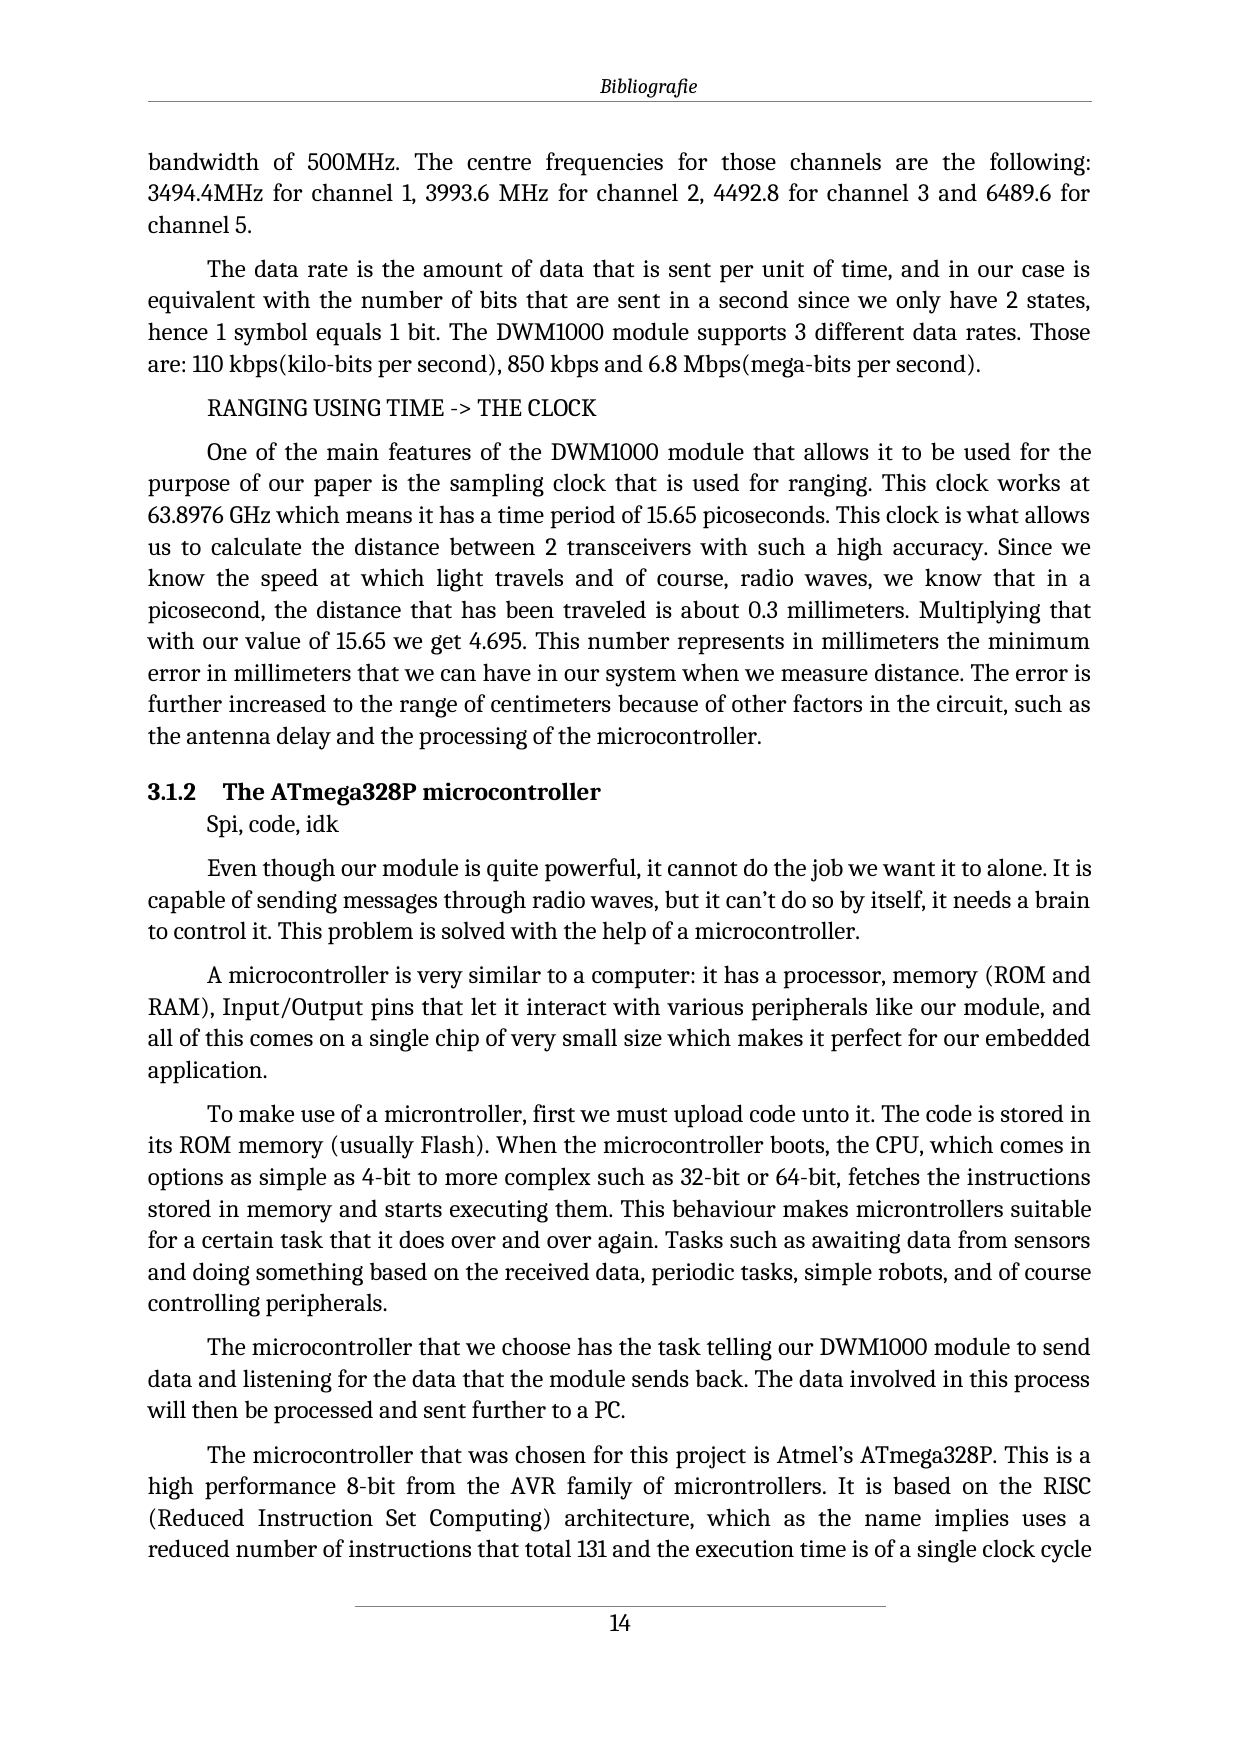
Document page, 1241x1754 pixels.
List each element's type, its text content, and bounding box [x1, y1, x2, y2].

text One of the main features of the DWM1000 module that allows it to be used for the purpose of our paper is the sampling clock that is used for ranging. This clock works at 63.8976 GHz which means it has a time period of 15.65 picoseconds. This clock is what allows us to calculate the distance between 2 transceivers with such a high accuracy. Since we know the speed at which light travels and of course, radio waves, we know that in a picosecond, the distance that has been traveled is about 0.3 millimeters. Multiplying that with our value of 15.65 we get 4.695. This number represents in millimeters the minimum error in millimeters that we can have in our system when we measure distance. The error is further increased to the range of centimeters because of other factors in the circuit, such as the antenna delay and the processing of the microcontroller. [148, 438, 1092, 751]
subtitle The ATmega328P microcontroller [148, 778, 1092, 807]
text The data rate is the amount of data that is sent per unit of time, and in our case is equivalent with the number of bits that are sent in a second since we only have 2 states, hence 1 symbol equals 1 bit. The DWM1000 module supports 3 different data rates. Those are: 110 kbps(kilo-bits per second), 850 kbps and 6.8 Mbps(mega-bits per second). [148, 255, 1092, 378]
text A microcontroller is very similar to a computer: it has a processor, memory (ROM and RAM), Input/Output pins that let it interact with various peripherals like our module, and all of this comes on a single chip of very small size which makes it perfect for our embedded application. [148, 961, 1092, 1084]
text RANGING USING TIME -> THE CLOCK [148, 394, 1092, 422]
text The microcontroller that we choose has the task telling our DWM1000 module to send data and listening for the data that the module sends back. The data involved in this process will then be processed and sent further to a PC. [148, 1333, 1092, 1425]
text bandwidth of 500MHz. The centre frequencies for those channels are the following: 3494.4MHz for channel 1, 3993.6 MHz for channel 2, 4492.8 for channel 3 and 6489.6 for channel 5. [148, 148, 1092, 239]
text The microcontroller that was chosen for this project is Atmel’s ATmega328P. This is a high performance 8-bit from the AVR family of microntrollers. It is based on the RISC (Reduced Instruction Set Computing) architecture, which as the name implies uses a reduced number of instructions that total 131 and the execution time is of a single clock cycle [148, 1441, 1092, 1564]
text Spi, code, idk [148, 810, 1092, 839]
text To make use of a microntroller, first we must upload code unto it. The code is stored in its ROM memory (usually Flash). When the microcontroller boots, the CPU, which comes in options as simple as 4-bit to more complex such as 32-bit or 64-bit, fetches the instructions stored in memory and starts executing them. This behaviour makes microntrollers suitable for a certain task that it does over and over again. Tasks such as awaiting data from sensors and doing something based on the received data, periodic tasks, simple robots, and of course controlling peripherals. [148, 1100, 1092, 1318]
text Even though our module is quite powerful, it cannot do the job we want it to alone. It is capable of sending messages through radio waves, but it can’t do so by itself, it needs a brain to control it. This problem is solved with the help of a microcontroller. [148, 854, 1092, 946]
